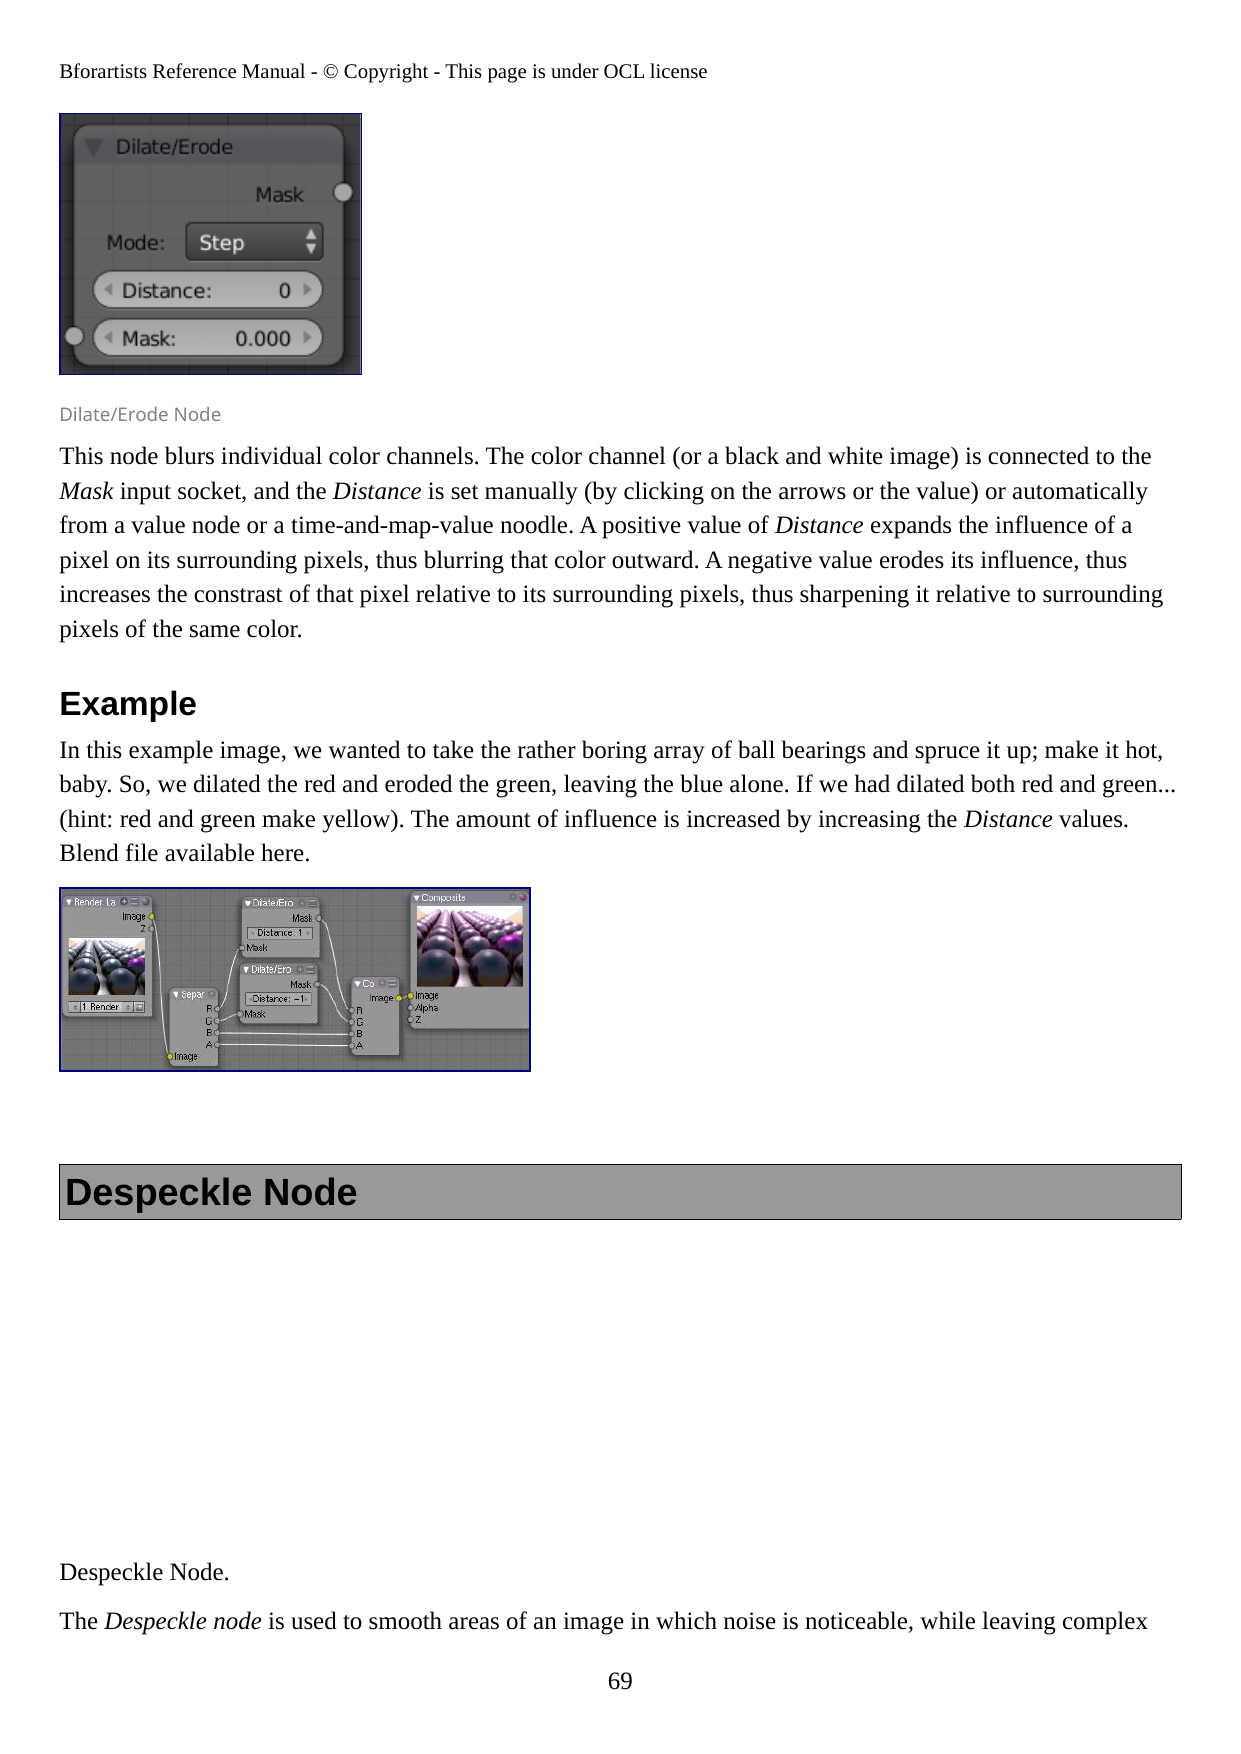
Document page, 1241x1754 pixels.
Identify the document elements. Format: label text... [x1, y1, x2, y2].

text Dilate/Erode Node [59, 395, 1181, 427]
text The Despeckle node is used to smooth areas of an image in which noise is noticeable, while leaving complex [59, 1606, 1181, 1635]
subtitle Example [59, 683, 1181, 722]
picture [61, 114, 361, 374]
text Despeckle Node. [59, 1557, 1181, 1586]
table_header Despeckle Node [60, 1165, 1181, 1219]
picture [61, 889, 529, 1070]
text In this example image, we wanted to take the rather boring array of ball bearings and spruce it up; make it hot, baby. So, we dilated the red and eroded the green, leaving the blue alone. If we had dilated both red and green...(hint: red and green make yellow). The amount of influence is increased by increasing the Distance values. Blend file available here. [59, 735, 1181, 867]
text This node blurs individual color channels. The color channel (or a black and white image) is connected to the Mask input socket, and the Distance is set manually (by clicking on the arrows or the value) or automatically from a value node or a time-and-map-value noodle. A positive value of Distance expands the influence of a pixel on its surrounding pixels, thus blurring that color outward. A negative value erodes its influence, thus increases the constrast of that pixel relative to its surrounding pixels, thus sharpening it relative to surrounding pixels of the same color. [59, 441, 1181, 642]
